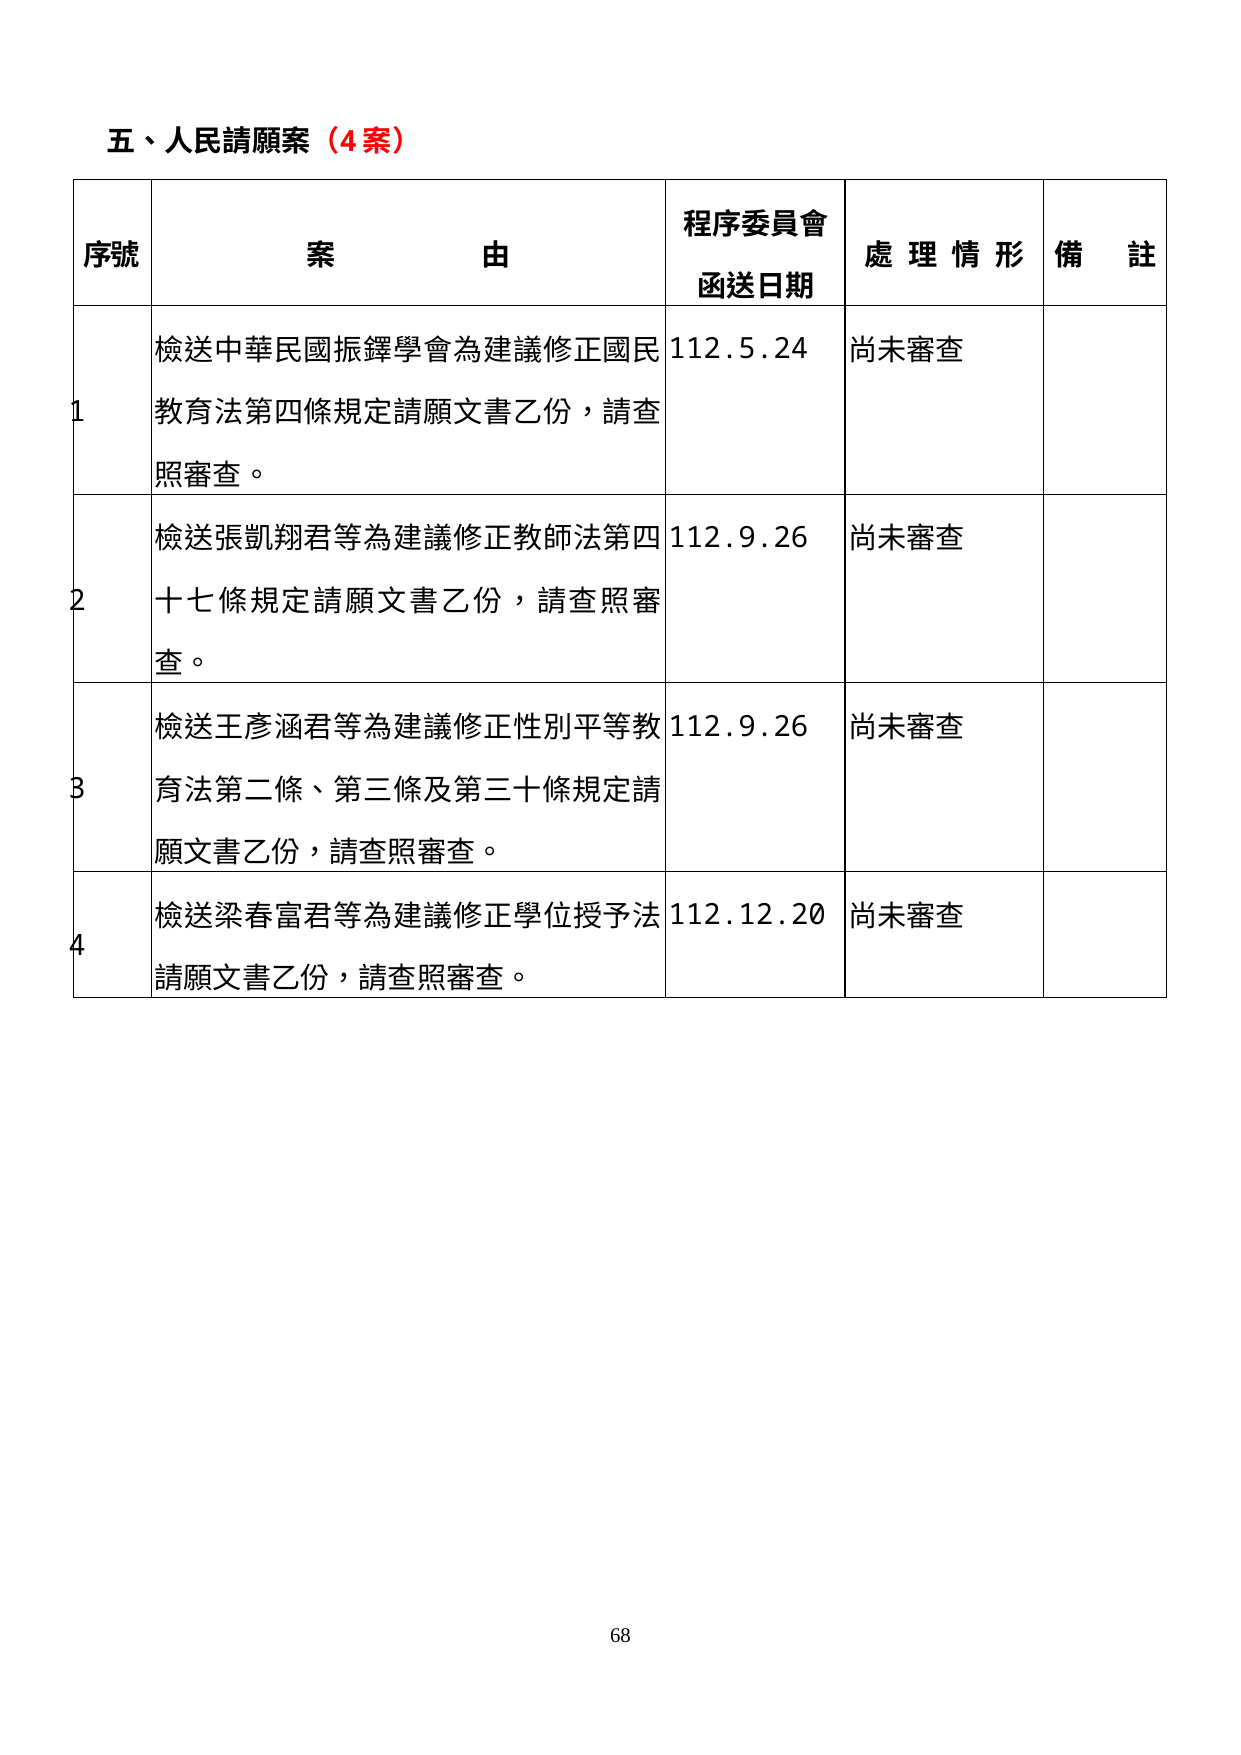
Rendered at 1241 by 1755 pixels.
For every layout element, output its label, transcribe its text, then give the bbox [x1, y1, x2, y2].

table_header 案 由 [152, 180, 665, 305]
table_cell [74, 591, 80, 603]
table_cell [74, 306, 151, 493]
table_cell [1044, 683, 1166, 871]
table_cell 檢送張凱翔君等為建議修正教師法第四十七條規定請願文書乙份，請查照審查。 [152, 495, 665, 682]
text 五、人民請願案（4案） [74, 118, 1166, 160]
table_cell [1044, 495, 1166, 682]
table_cell [1044, 872, 1166, 997]
table_cell 112.5.24 [666, 306, 844, 493]
table_cell 112.9.26 [666, 495, 844, 682]
table_cell 尚未審查 [846, 683, 1043, 871]
table_cell 112.9.26 [666, 683, 844, 871]
table_cell 尚未審查 [846, 495, 1043, 682]
table_cell 檢送王彥涵君等為建議修正性別平等教育法第二條、第三條及第三十條規定請願文書乙份，請查照審查。 [152, 683, 665, 871]
table_cell 尚未審查 [846, 872, 1043, 997]
table_cell [74, 683, 151, 871]
table_cell 檢送中華民國振鐸學會為建議修正國民教育法第四條規定請願文書乙份，請查照審查。 [152, 306, 665, 493]
table_header 序號 [74, 180, 151, 305]
table_header 備 註 [1044, 180, 1166, 305]
table_cell 112.12.20 [666, 872, 844, 997]
table_cell [74, 937, 79, 948]
table_cell 檢送梁春富君等為建議修正學位授予法請願文書乙份，請查照審查。 [152, 872, 665, 997]
table_cell [74, 779, 80, 786]
table_header 處 理 情 形 [846, 180, 1043, 305]
table_cell 尚未審查 [846, 306, 1043, 493]
table_cell [74, 495, 151, 682]
table_cell [74, 788, 81, 796]
table_cell [74, 872, 151, 997]
table_cell [1044, 306, 1166, 493]
table_header 程序委員會 函送日期 [666, 180, 844, 305]
